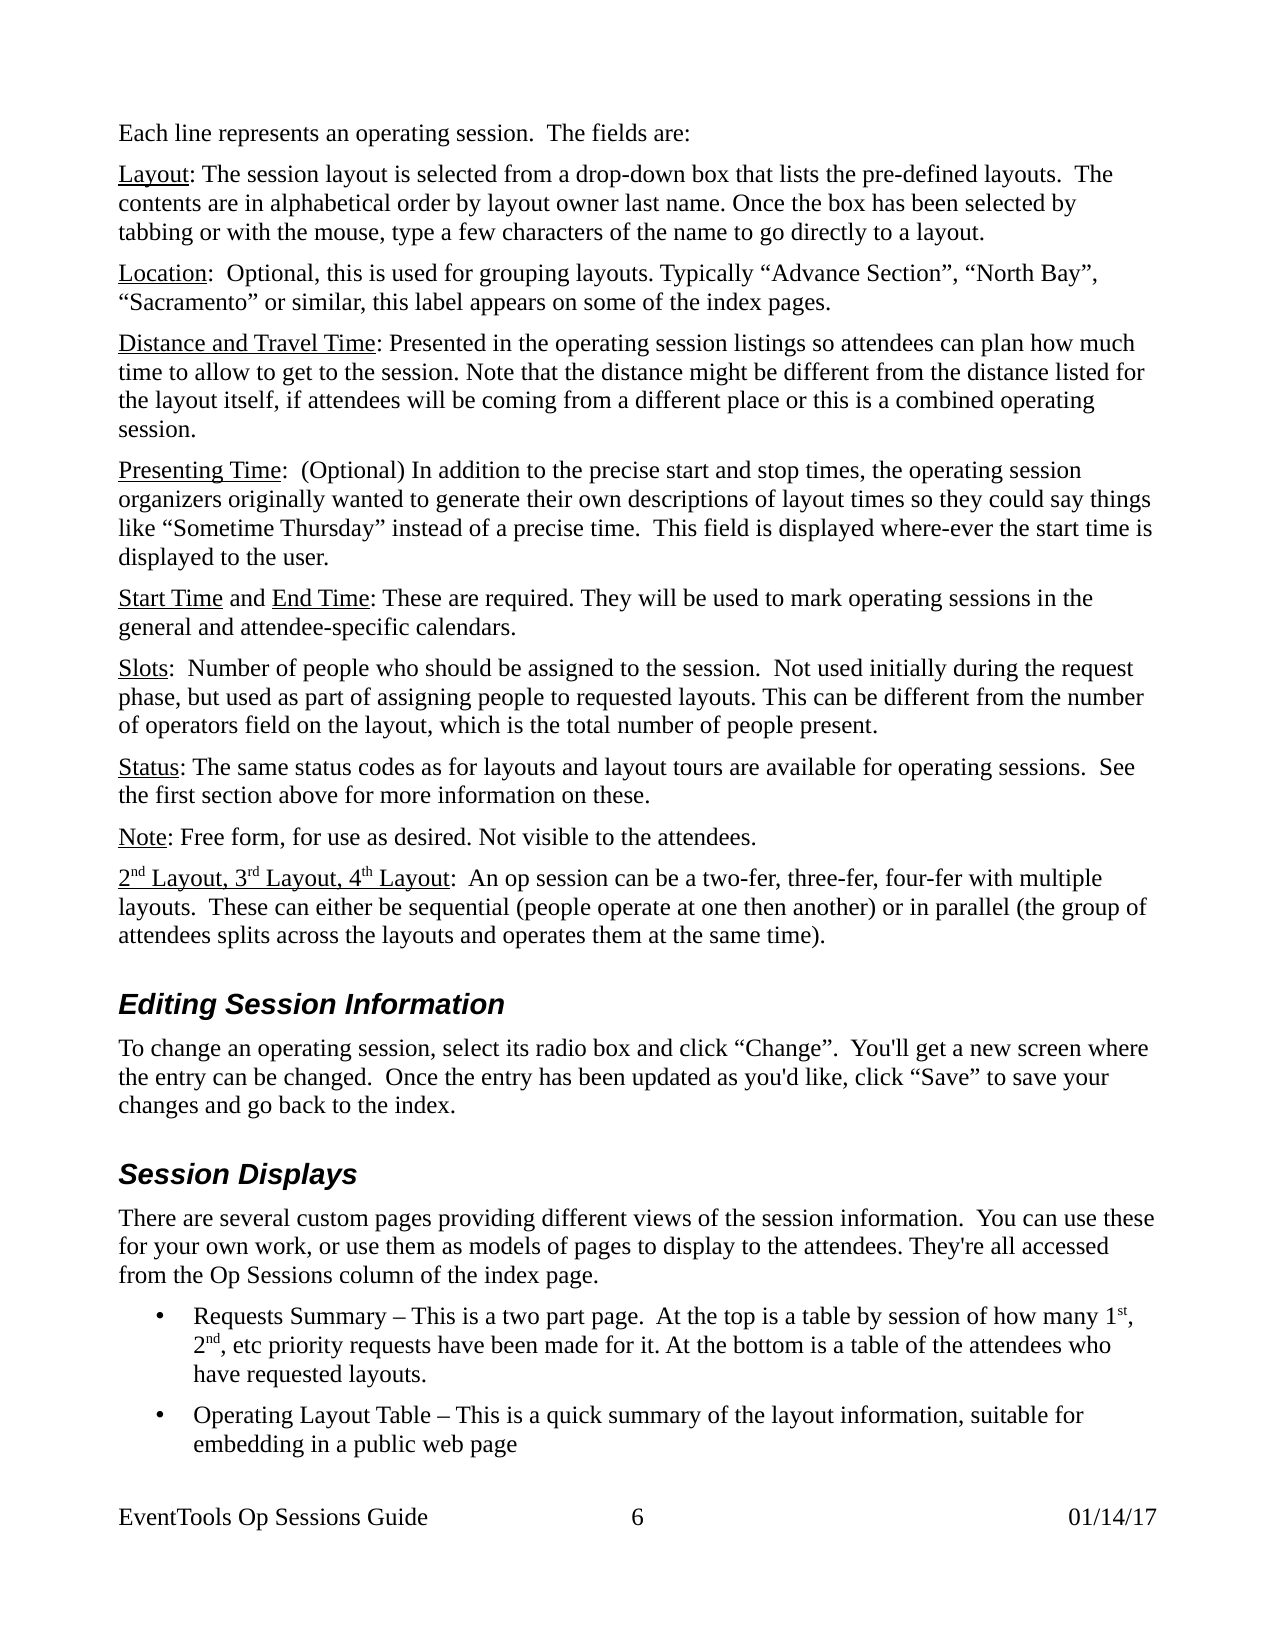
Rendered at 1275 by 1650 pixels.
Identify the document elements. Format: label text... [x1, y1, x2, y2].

text Each line represents an operating session. The fields are: [118, 118, 1157, 147]
list Requests Summary – This is a two part page. At the top is a table by session of how many 1st, 2nd, etc priority requests have been made for it. At the bottom is a table of the attendees who have requested layouts. [156, 1301, 1157, 1388]
text Presenting Time: (Optional) In addition to the precise start and stop times, the operating session organizers originally wanted to generate their own descriptions of layout times so they could say things like “Sometime Thursday” instead of a precise time. This field is displayed where-ever the start time is displayed to the user. [118, 456, 1157, 571]
text Location: Optional, this is used for grouping layouts. Typically “Advance Section”, “North Bay”, “Sacramento” or similar, this label appears on some of the index pages. [118, 258, 1157, 316]
subtitle Session Displays [118, 1157, 1157, 1190]
text Start Time and End Time: These are required. They will be used to mark operating sessions in the general and attendee-specific calendars. [118, 583, 1157, 641]
text 2nd Layout, 3rd Layout, 4th Layout: An op session can be a two-fer, three-fer, four-fer with multiple layouts. These can either be sequential (people operate at one then another) or in parallel (the group of attendees splits across the layouts and operates them at the same time). [118, 863, 1157, 949]
text Status: The same status codes as for layouts and layout tours are available for operating sessions. See the first section above for more information on these. [118, 752, 1157, 809]
list Operating Layout Table – This is a quick summary of the layout information, suitable for embedding in a public web page [156, 1400, 1157, 1458]
text Note: Free form, for use as desired. Not visible to the attendees. [118, 822, 1157, 851]
text To change an operating session, select its radio box and click “Change”. You'll get a new screen where the entry can be changed. Once the entry has been updated as you'd like, click “Save” to save your changes and go back to the index. [118, 1033, 1157, 1119]
text Distance and Travel Time: Presented in the operating session listings so attendees can plan how much time to allow to get to the session. Note that the distance might be different from the distance listed for the layout itself, if attendees will be coming from a different place or this is a combined operating session. [118, 328, 1157, 443]
text Slots: Number of people who should be assigned to the session. Not used initially during the request phase, but used as part of assigning people to requested layouts. This can be different from the number of operators field on the layout, which is the total number of people present. [118, 653, 1157, 739]
subtitle Editing Session Information [118, 987, 1157, 1020]
text Layout: The session layout is selected from a drop-down box that lists the pre-defined layouts. The contents are in alphabetical order by layout owner last name. Once the box has been selected by tabbing or with the mouse, type a few characters of the name to go directly to a layout. [118, 159, 1157, 246]
text There are several custom pages providing different views of the session information. You can use these for your own work, or use them as models of pages to display to the attendees. They're all accessed from the Op Sessions column of the index page. [118, 1203, 1157, 1289]
